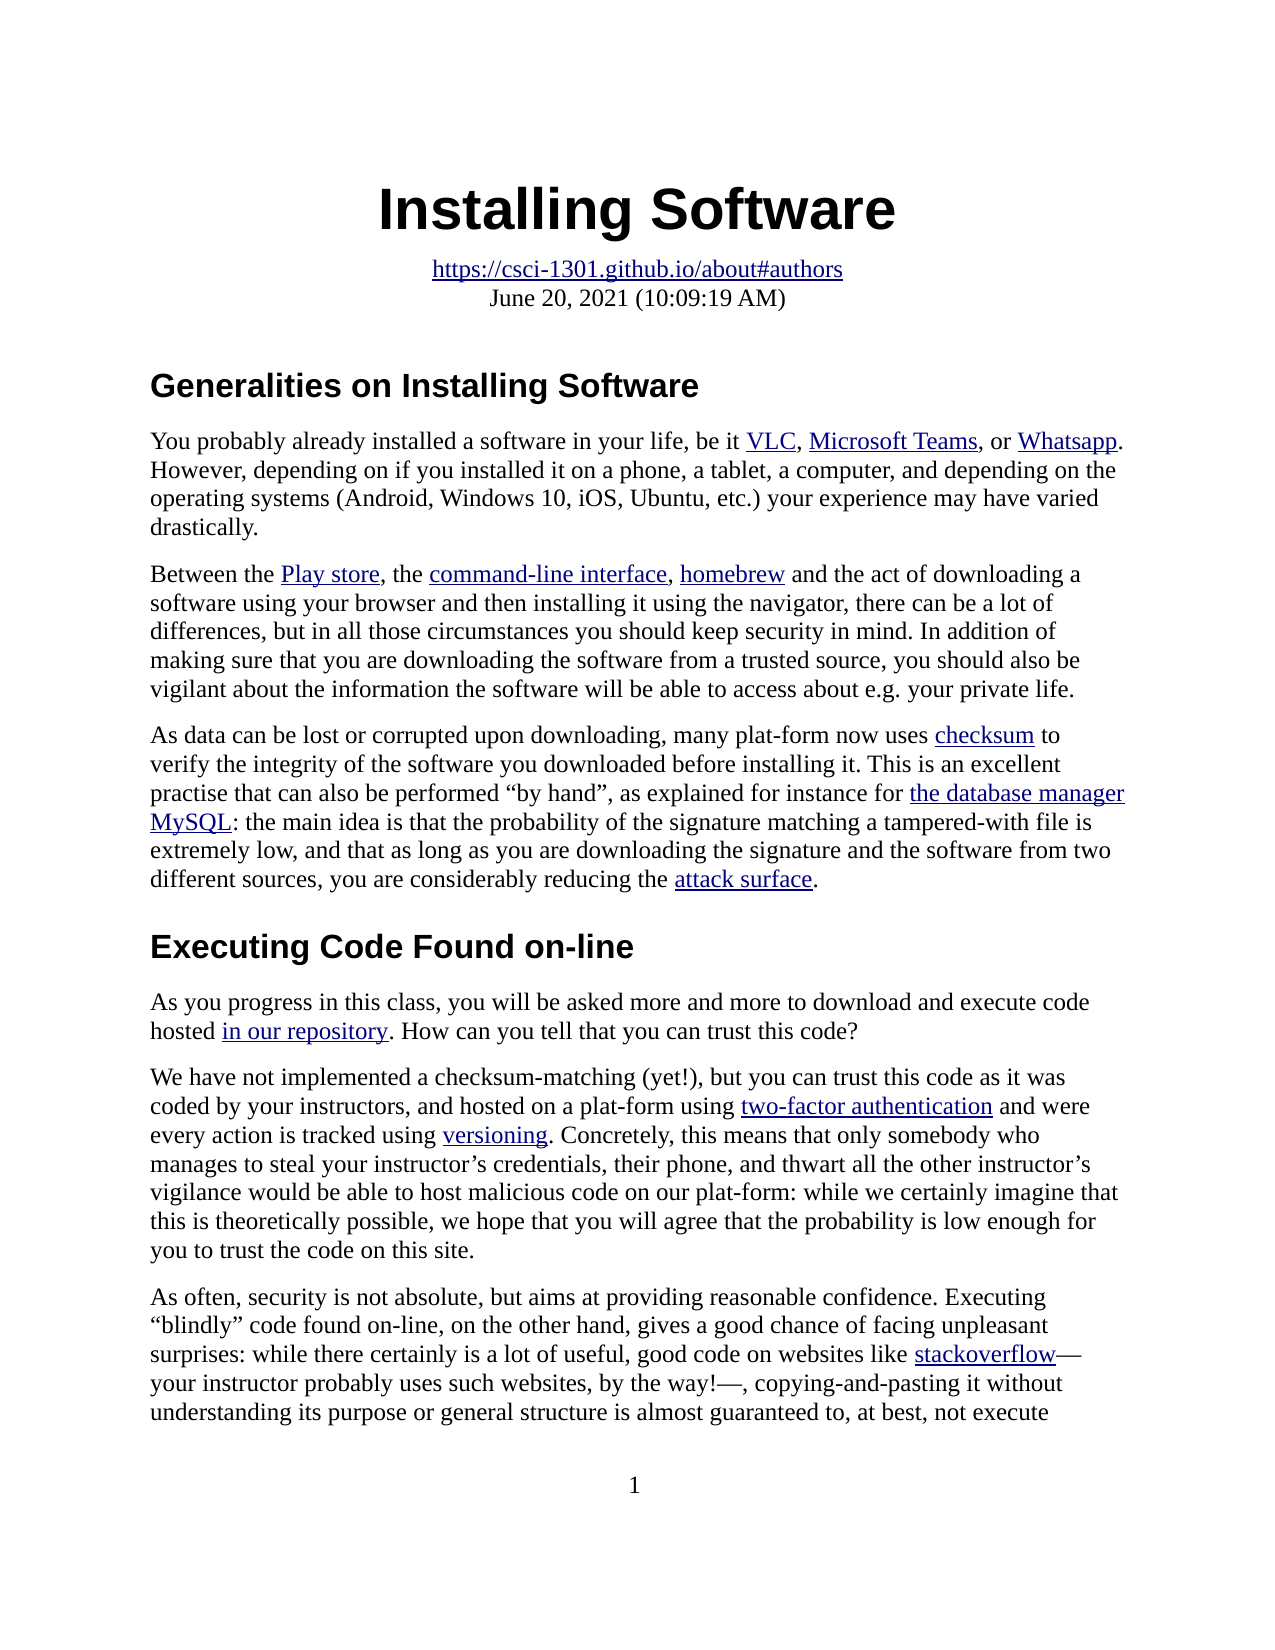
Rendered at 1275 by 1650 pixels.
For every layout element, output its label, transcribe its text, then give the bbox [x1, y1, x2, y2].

text As you progress in this class, you will be asked more and more to download and execute code hosted in our repository. How can you tell that you can trust this code? [150, 987, 1125, 1044]
text We have not implemented a checksum-matching (yet!), but you can trust this code as it was coded by your instructors, and hosted on a plat-form using two-factor authentication and were every action is tracked using versioning. Concretely, this means that only somebody who manages to steal your instructor’s credentials, their phone, and thwart all the other instructor’s vigilance would be able to host malicious code on our plat-form: while we certainly imagine that this is theoretically possible, we hope that you will agree that the probability is low enough for you to trust the code on this site. [150, 1062, 1125, 1264]
text As often, security is not absolute, but aims at providing reasonable confidence. Executing “blindly” code found on-line, on the other hand, gives a good chance of facing unpleasant surprises: while there certainly is a lot of useful, good code on websites like stackoverflow—your instructor probably uses such websites, by the way!—, copying-and-pasting it without understanding its purpose or general structure is almost guaranteed to, at best, not execute [150, 1282, 1125, 1425]
title Installing Software [150, 175, 1125, 242]
subtitle Generalities on Installing Software [150, 366, 1125, 404]
text June 20, 2021 (10:09:19 AM) [150, 283, 1125, 312]
text You probably already installed a software in your life, be it VLC, Microsoft Teams, or Whatsapp. However, depending on if you installed it on a phone, a tablet, a computer, and depending on the operating systems (Android, Windows 10, iOS, Ubuntu, etc.) your experience may have varied drastically. [150, 426, 1125, 541]
text https://csci-1301.github.io/about#authors [150, 254, 1125, 283]
text As data can be lost or corrupted upon downloading, many plat-form now uses checksum to verify the integrity of the software you downloaded before installing it. This is an excellent practise that can also be performed “by hand”, as explained for instance for the database manager MySQL: the main idea is that the probability of the signature matching a tampered-with file is extremely low, and that as long as you are downloading the signature and the software from two different sources, you are considerably reducing the attack surface. [150, 721, 1125, 893]
text Between the Play store, the command-line interface, homebrew and the act of downloading a software using your browser and then installing it using the navigator, there can be a lot of differences, but in all those circumstances you should keep security in mind. In addition of making sure that you are downloading the software from a trusted source, you should also be vigilant about the information the software will be able to access about e.g. your private life. [150, 559, 1125, 703]
subtitle Executing Code Found on-line [150, 927, 1125, 966]
